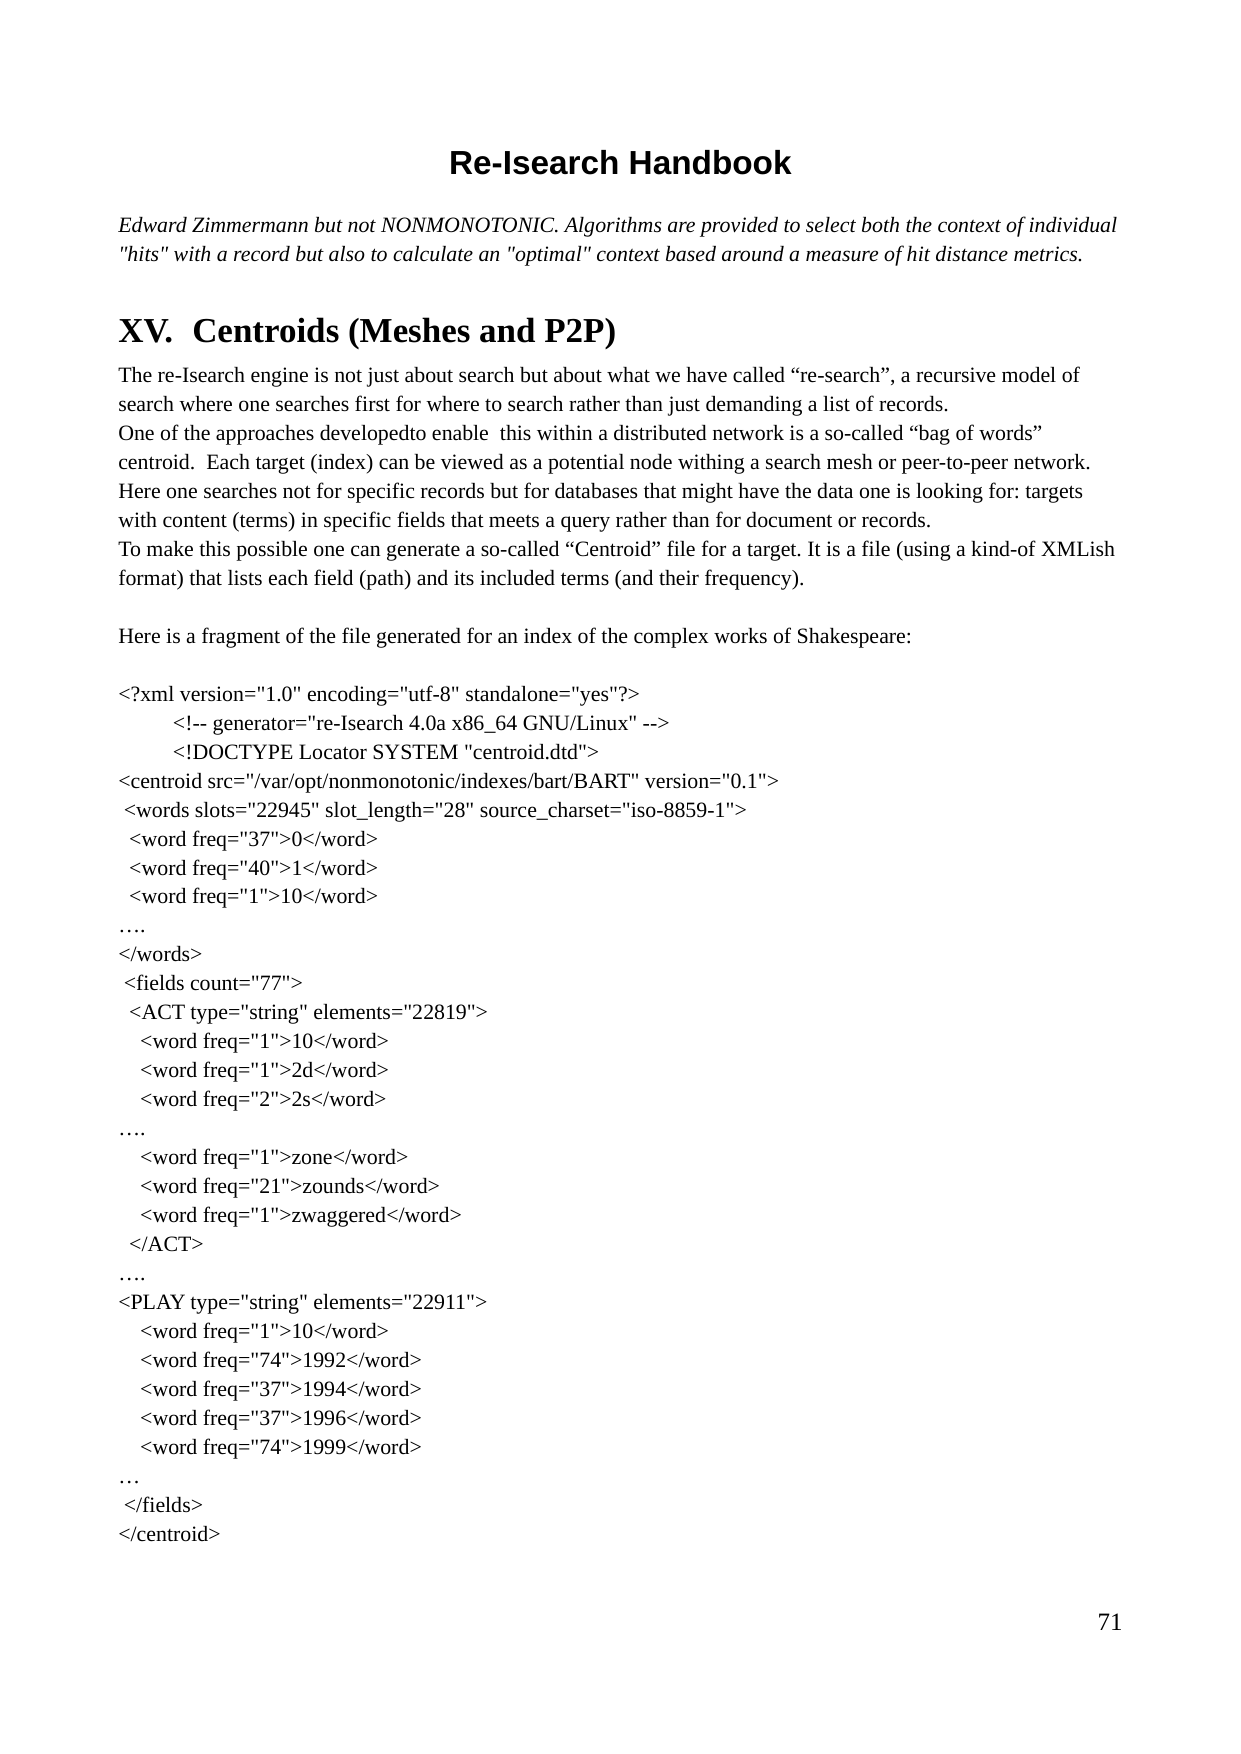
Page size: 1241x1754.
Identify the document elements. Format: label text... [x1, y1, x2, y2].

text <word freq="1">10</word> [118, 883, 1122, 909]
text <word freq="2">2s</word> [118, 1086, 1122, 1111]
text <PLAY type="string" elements="22911"> [118, 1289, 1122, 1314]
text …. [118, 912, 1122, 938]
text Edward Zimmermann but not NONMONOTONIC. Algorithms are provided to select both the context of individual "hits" with a record but also to calculate an "optimal" context based around a measure of hit distance metrics. [118, 212, 1122, 266]
text <word freq="37">1994</word> [118, 1376, 1122, 1401]
text </centroid> [118, 1521, 1122, 1546]
text </ACT> [118, 1231, 1122, 1256]
text <words slots="22945" slot_length="28" source_charset="iso-8859-1"> [118, 797, 1122, 822]
text <word freq="74">1999</word> [118, 1434, 1122, 1459]
text To make this possible one can generate a so-called “Centroid” file for a target. It is a file (using a kind-of XMLish format) that lists each field (path) and its included terms (and their frequency). [118, 536, 1122, 590]
text …. [118, 1260, 1122, 1285]
text <word freq="1">10</word> [118, 1318, 1122, 1343]
text <centroid src="/var/opt/nonmonotonic/indexes/bart/BART" version="0.1"> [118, 768, 1122, 793]
text One of the approaches developedto enable this within a distributed network is a so-called “bag of words” centroid. Each target (index) can be viewed as a potential node withing a search mesh or peer-to-peer network. Here one searches not for specific records but for databases that might have the data one is looking for: targets with content (terms) in specific fields that meets a query rather than for document or records. [118, 420, 1122, 532]
text The re-Isearch engine is not just about search but about what we have called “re-search”, a recursive model of search where one searches first for where to search rather than just demanding a list of records. [118, 362, 1122, 416]
text <word freq="40">1</word> [118, 854, 1122, 880]
text <word freq="1">2d</word> [118, 1057, 1122, 1082]
text </fields> [118, 1492, 1122, 1517]
text <word freq="37">1996</word> [118, 1405, 1122, 1430]
text <ACT type="string" elements="22819"> [118, 999, 1122, 1024]
text <!-- generator="re-Isearch 4.0a x86_64 GNU/Linux" --> [118, 710, 1122, 735]
text <word freq="1">10</word> [118, 1028, 1122, 1053]
text <!DOCTYPE Locator SYSTEM "centroid.dtd"> [118, 739, 1122, 764]
text <word freq="21">zounds</word> [118, 1173, 1122, 1198]
text …. [118, 1115, 1122, 1140]
text <word freq="1">zone</word> [118, 1144, 1122, 1169]
text <?xml version="1.0" encoding="utf-8" standalone="yes"?> [118, 681, 1122, 706]
text <word freq="1">zwaggered</word> [118, 1202, 1122, 1227]
text </words> [118, 941, 1122, 967]
text <word freq="74">1992</word> [118, 1347, 1122, 1372]
subtitle Centroids (Meshes and P2P) [118, 309, 1122, 350]
text … [118, 1463, 1122, 1488]
text <word freq="37">0</word> [118, 826, 1122, 851]
text Here is a fragment of the file generated for an index of the complex works of Shakespeare: [118, 623, 1122, 648]
text <fields count="77"> [118, 970, 1122, 996]
